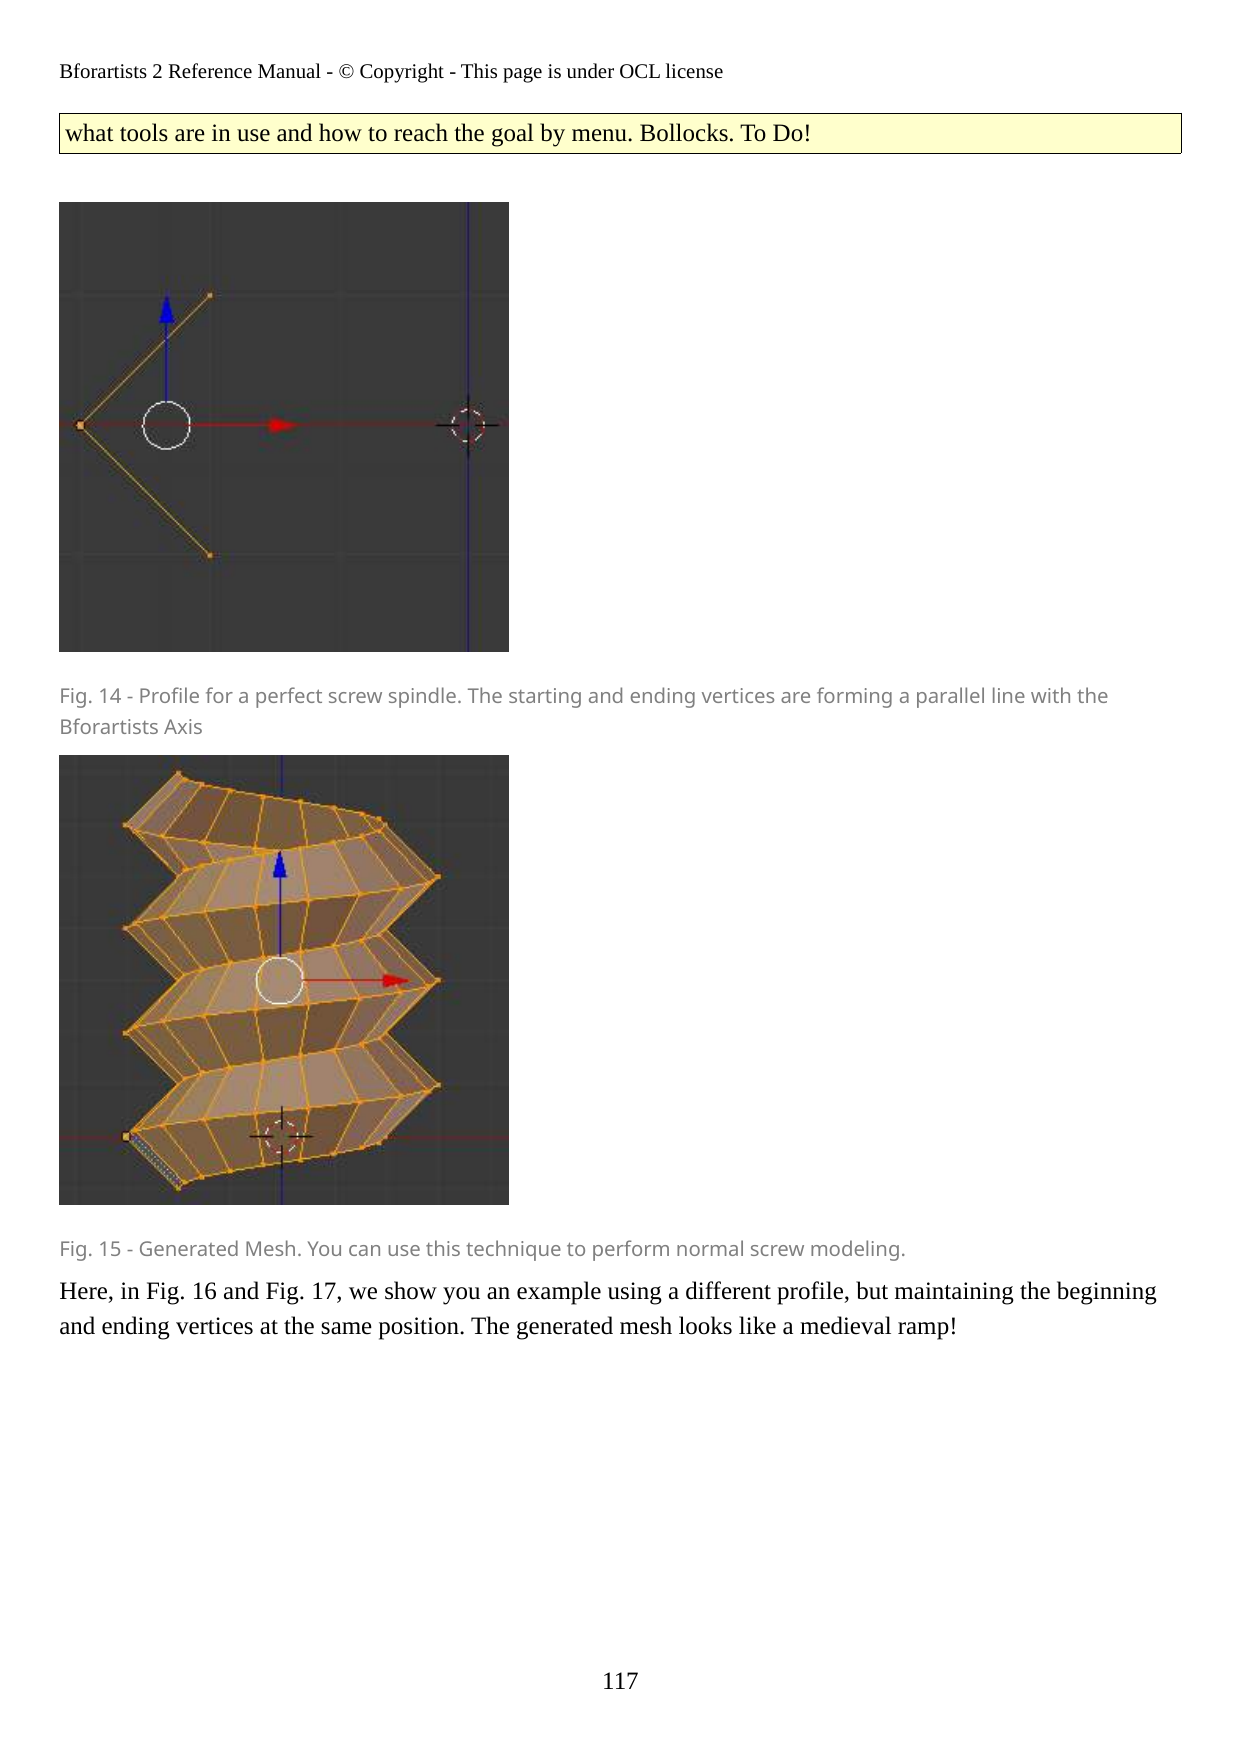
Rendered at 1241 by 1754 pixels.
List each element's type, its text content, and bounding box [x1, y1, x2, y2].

picture [59, 755, 509, 1205]
text Fig. 15 - Generated Mesh. You can use this technique to perform normal screw modeling. [59, 1231, 1181, 1262]
table_cell what tools are in use and how to reach the goal by menu. Bollocks. To Do! [60, 114, 1181, 153]
text Here, in Fig. 16 and Fig. 17, we show you an example using a different profile, but maintaining the beginning and ending vertices at the same position. The generated mesh looks like a medieval ramp! [59, 1276, 1181, 1340]
picture [59, 202, 509, 652]
text Fig. 14 - Profile for a perfect screw spindle. The starting and ending vertices are forming a parallel line with the Bforartists Axis [59, 678, 1181, 740]
